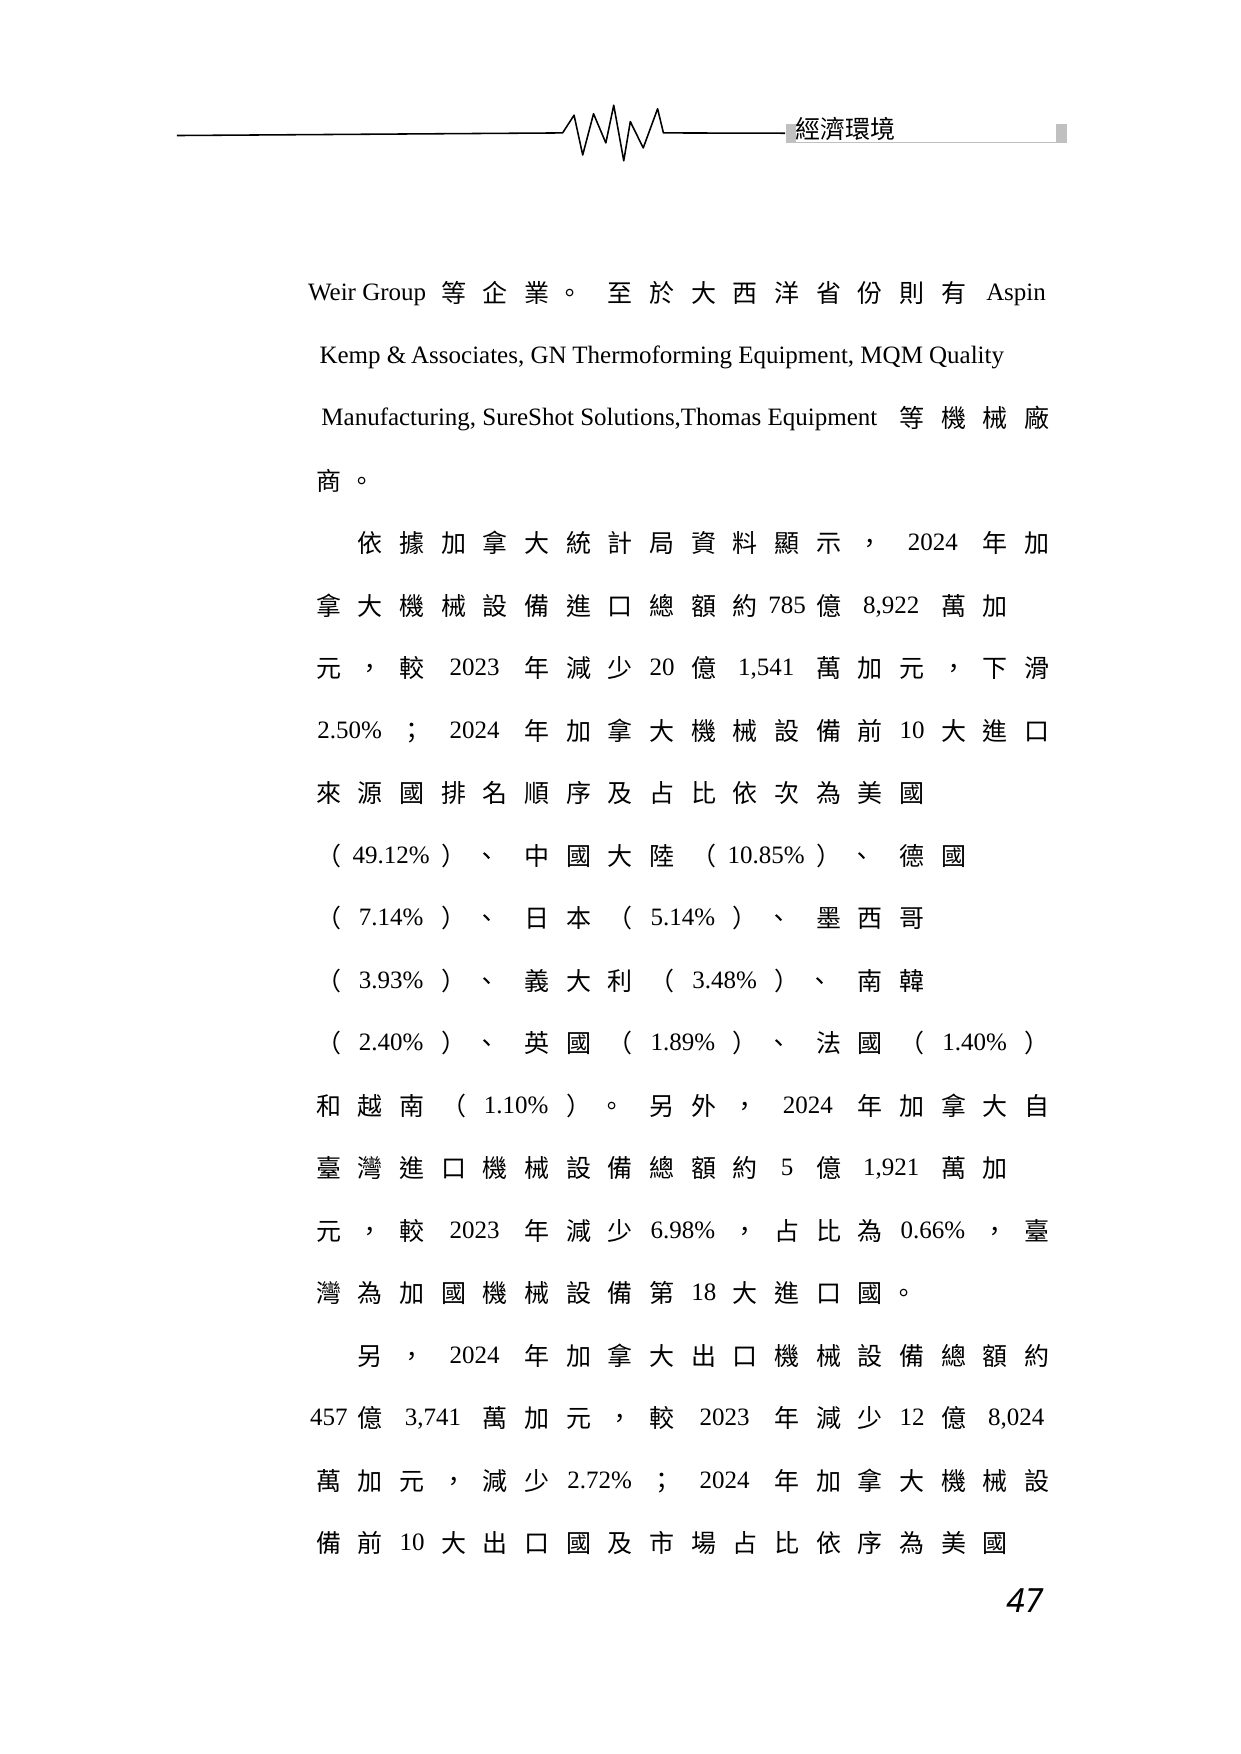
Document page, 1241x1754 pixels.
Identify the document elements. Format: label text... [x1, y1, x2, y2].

text 另，2024年加拿大出口機械設備總額約457億3,741萬加元，較2023年減少12億8,024萬加元，減少2.72%；2024年加拿大機械設備前10大出口國及市場占比依序為美國 [281, 1313, 1058, 1563]
text Weir Group 等企業。至於大西洋省份則有Aspin Kemp & Associates, GN Thermoforming Equipment, MQM Quality Manufacturing, SureShot Solutions,Thomas Equipment等機械廠商。 [281, 250, 1058, 500]
text 依據加拿大統計局資料顯示，2024年加拿大機械設備進口總額約785億8,922萬加元，較2023年減少20億1,541萬加元，下滑2.50%；2024年加拿大機械設備前10大進口來源國排名順序及占比依次為美國（49.12%）、中國大陸（10.85%）、德國（7.14%）、日本（5.14%）、墨西哥（3.93%）、義大利（3.48%）、南韓（2.40%）、英國（1.89%）、法國（1.40%）和越南（1.10%）。另外，2024年加拿大自臺灣進口機械設備總額約5億1,921萬加元，較2023年減少6.98%，占比為0.66%，臺灣為加國機械設備第18大進口國。 [281, 500, 1058, 1313]
